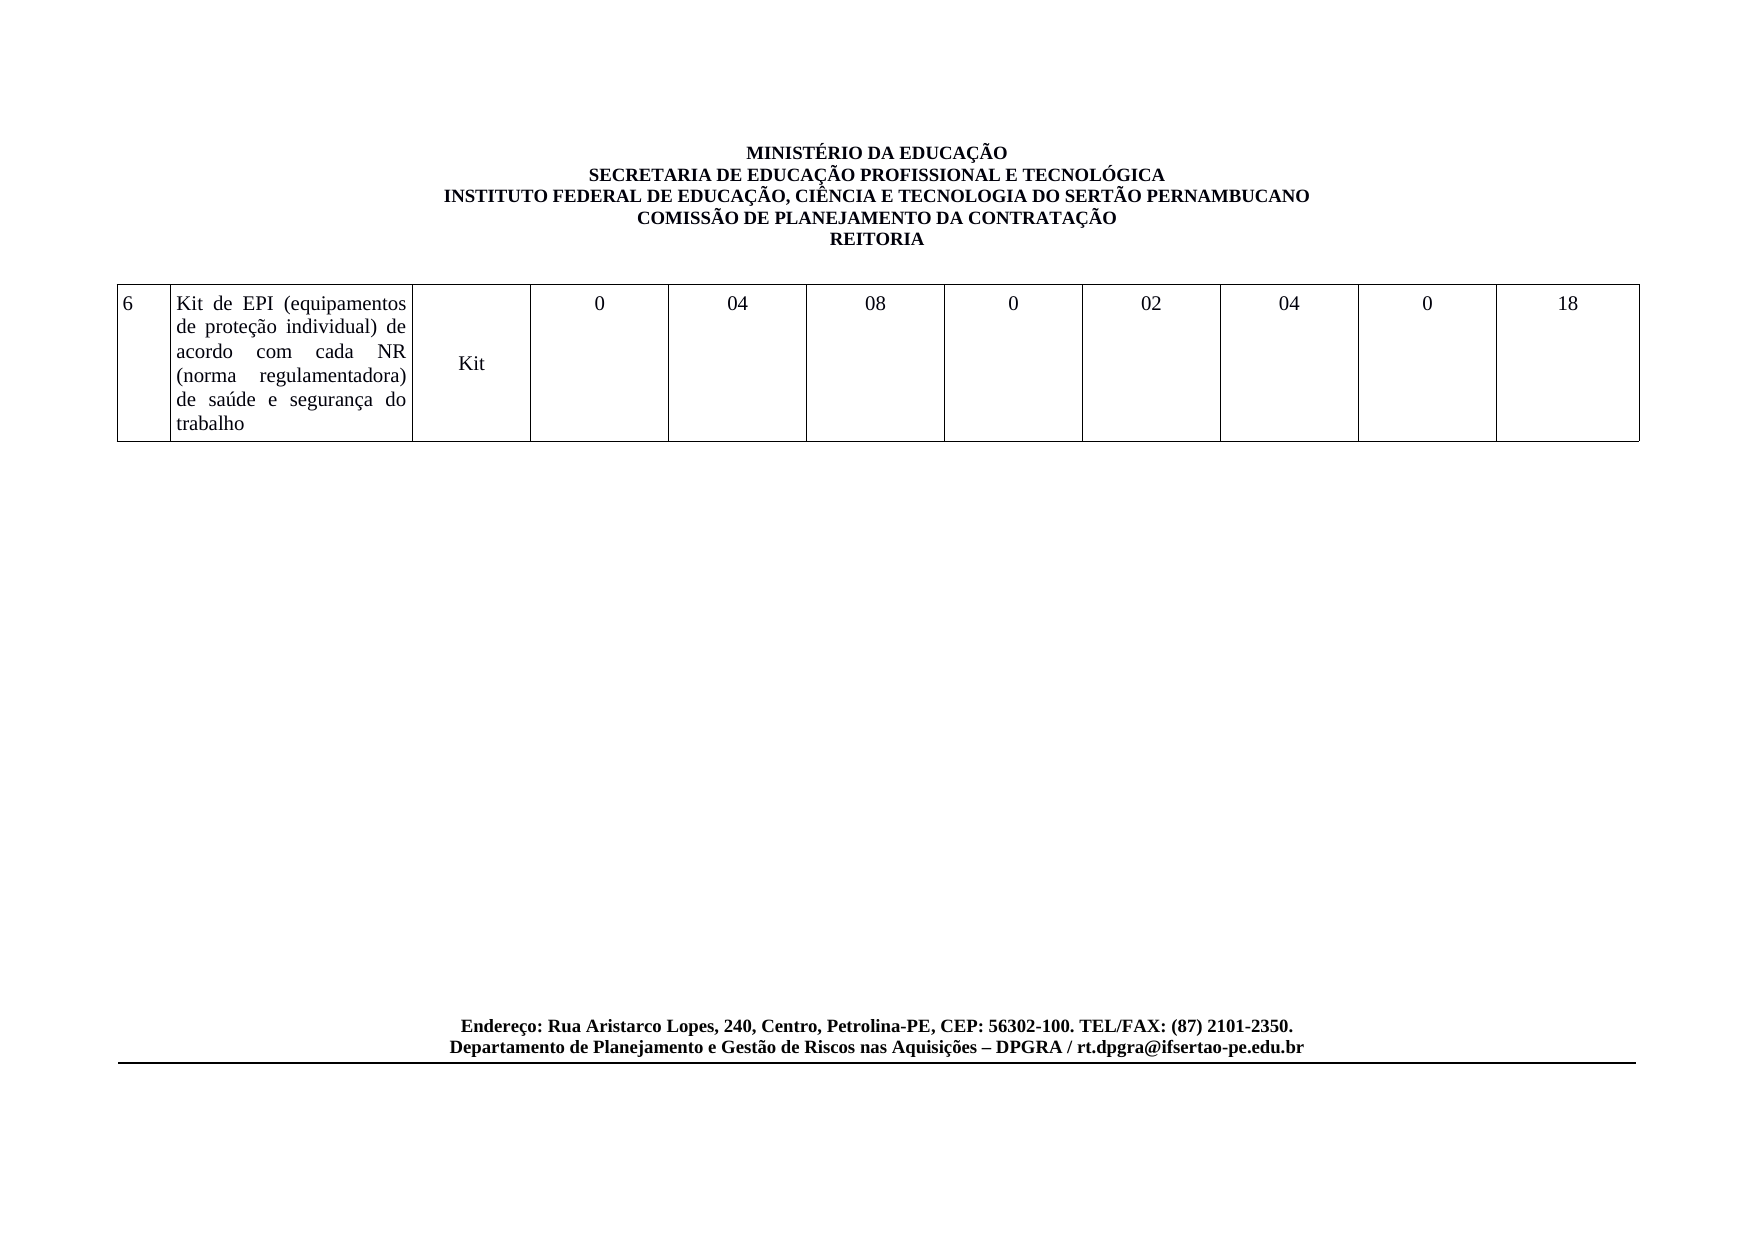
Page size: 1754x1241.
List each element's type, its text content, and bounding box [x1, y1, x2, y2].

table_cell 0 [531, 285, 668, 441]
table_cell Kit [413, 285, 530, 441]
table_cell 04 [669, 285, 806, 441]
table_cell 0 [1359, 285, 1496, 441]
table_cell 18 [1497, 285, 1639, 441]
table_cell Kit de EPI (equipamentos de proteção individual) de acordo com cada NR (norma regulamentadora) de saúde e segurança do trabalho [171, 285, 412, 441]
table_cell 08 [807, 285, 944, 441]
table_cell 0 [945, 285, 1082, 441]
table_cell 02 [1083, 285, 1220, 441]
table_cell 6 [118, 285, 170, 441]
table_cell 04 [1221, 285, 1358, 441]
